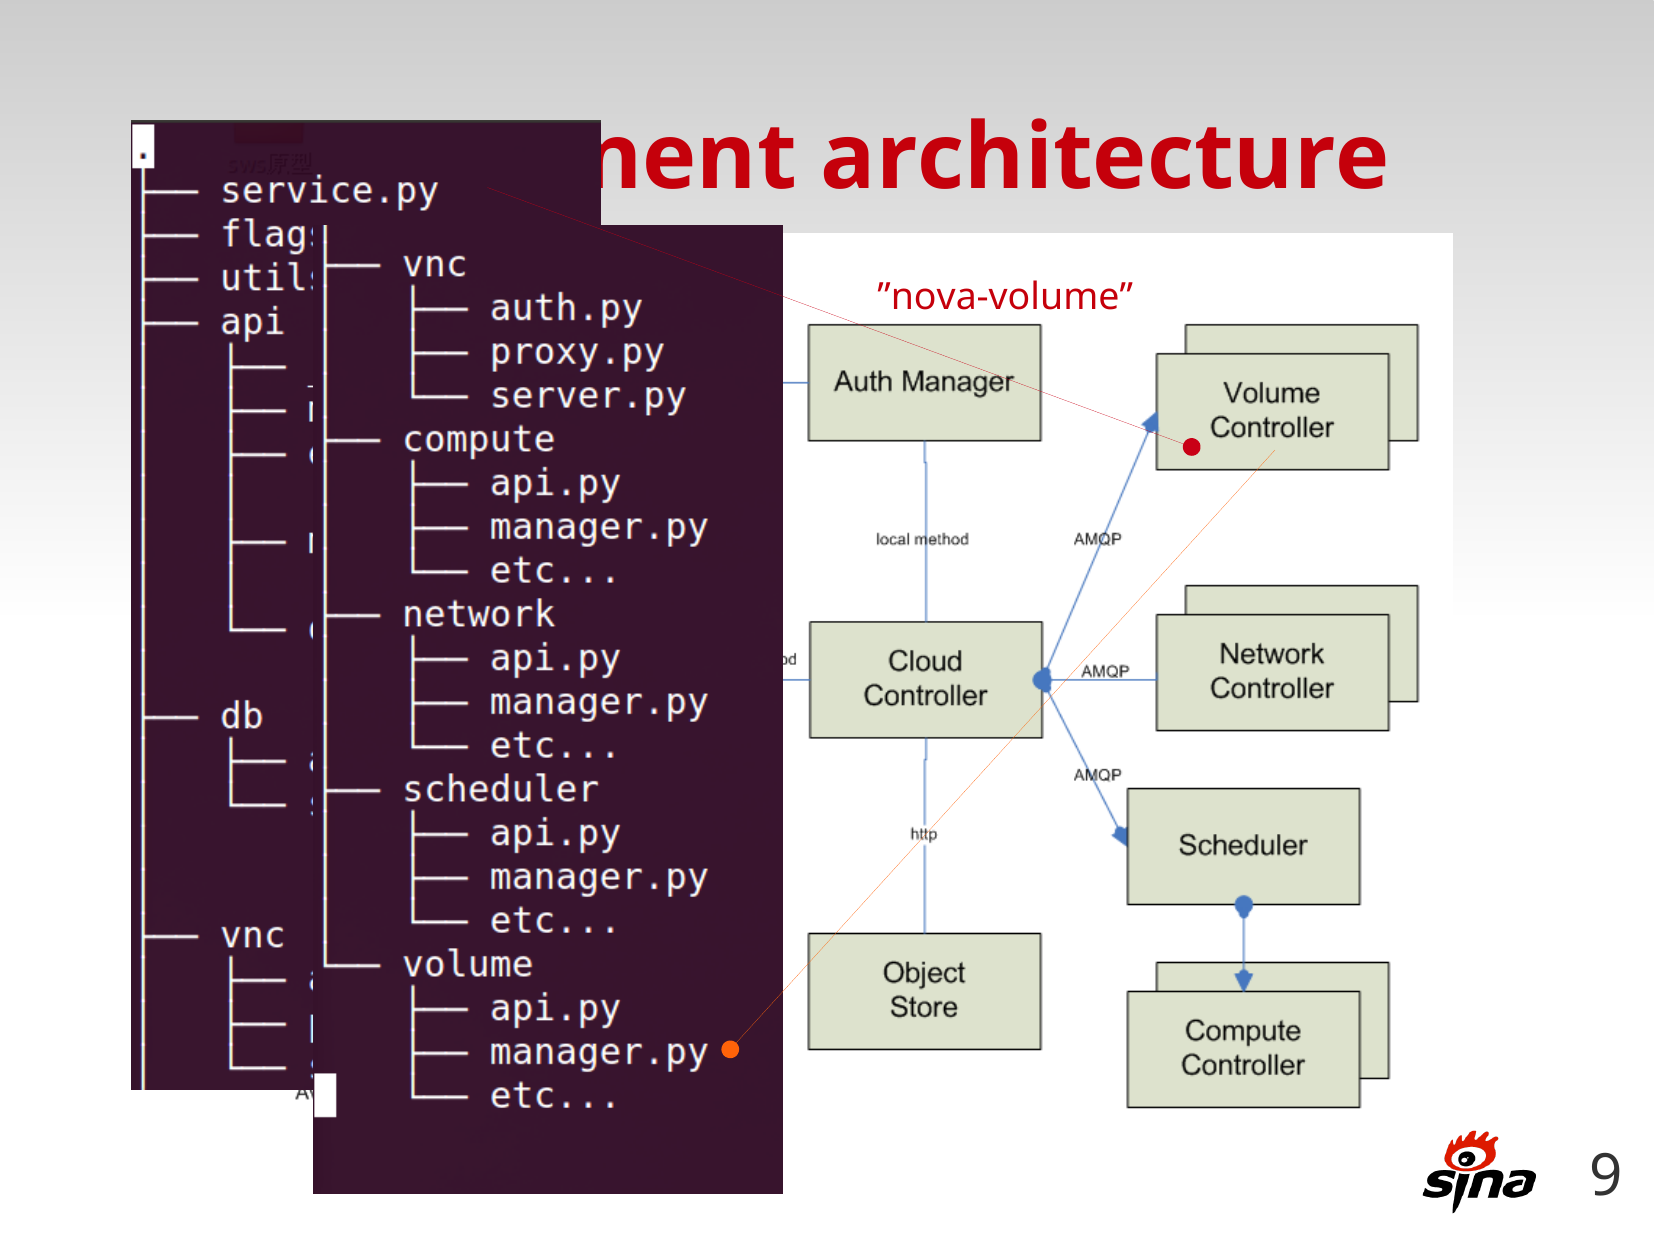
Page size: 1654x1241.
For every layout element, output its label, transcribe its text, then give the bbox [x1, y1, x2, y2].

text_box ”nova-volume” [862, 262, 1163, 320]
title Component architecture [82, 49, 1571, 257]
picture [131, 120, 1564, 1241]
